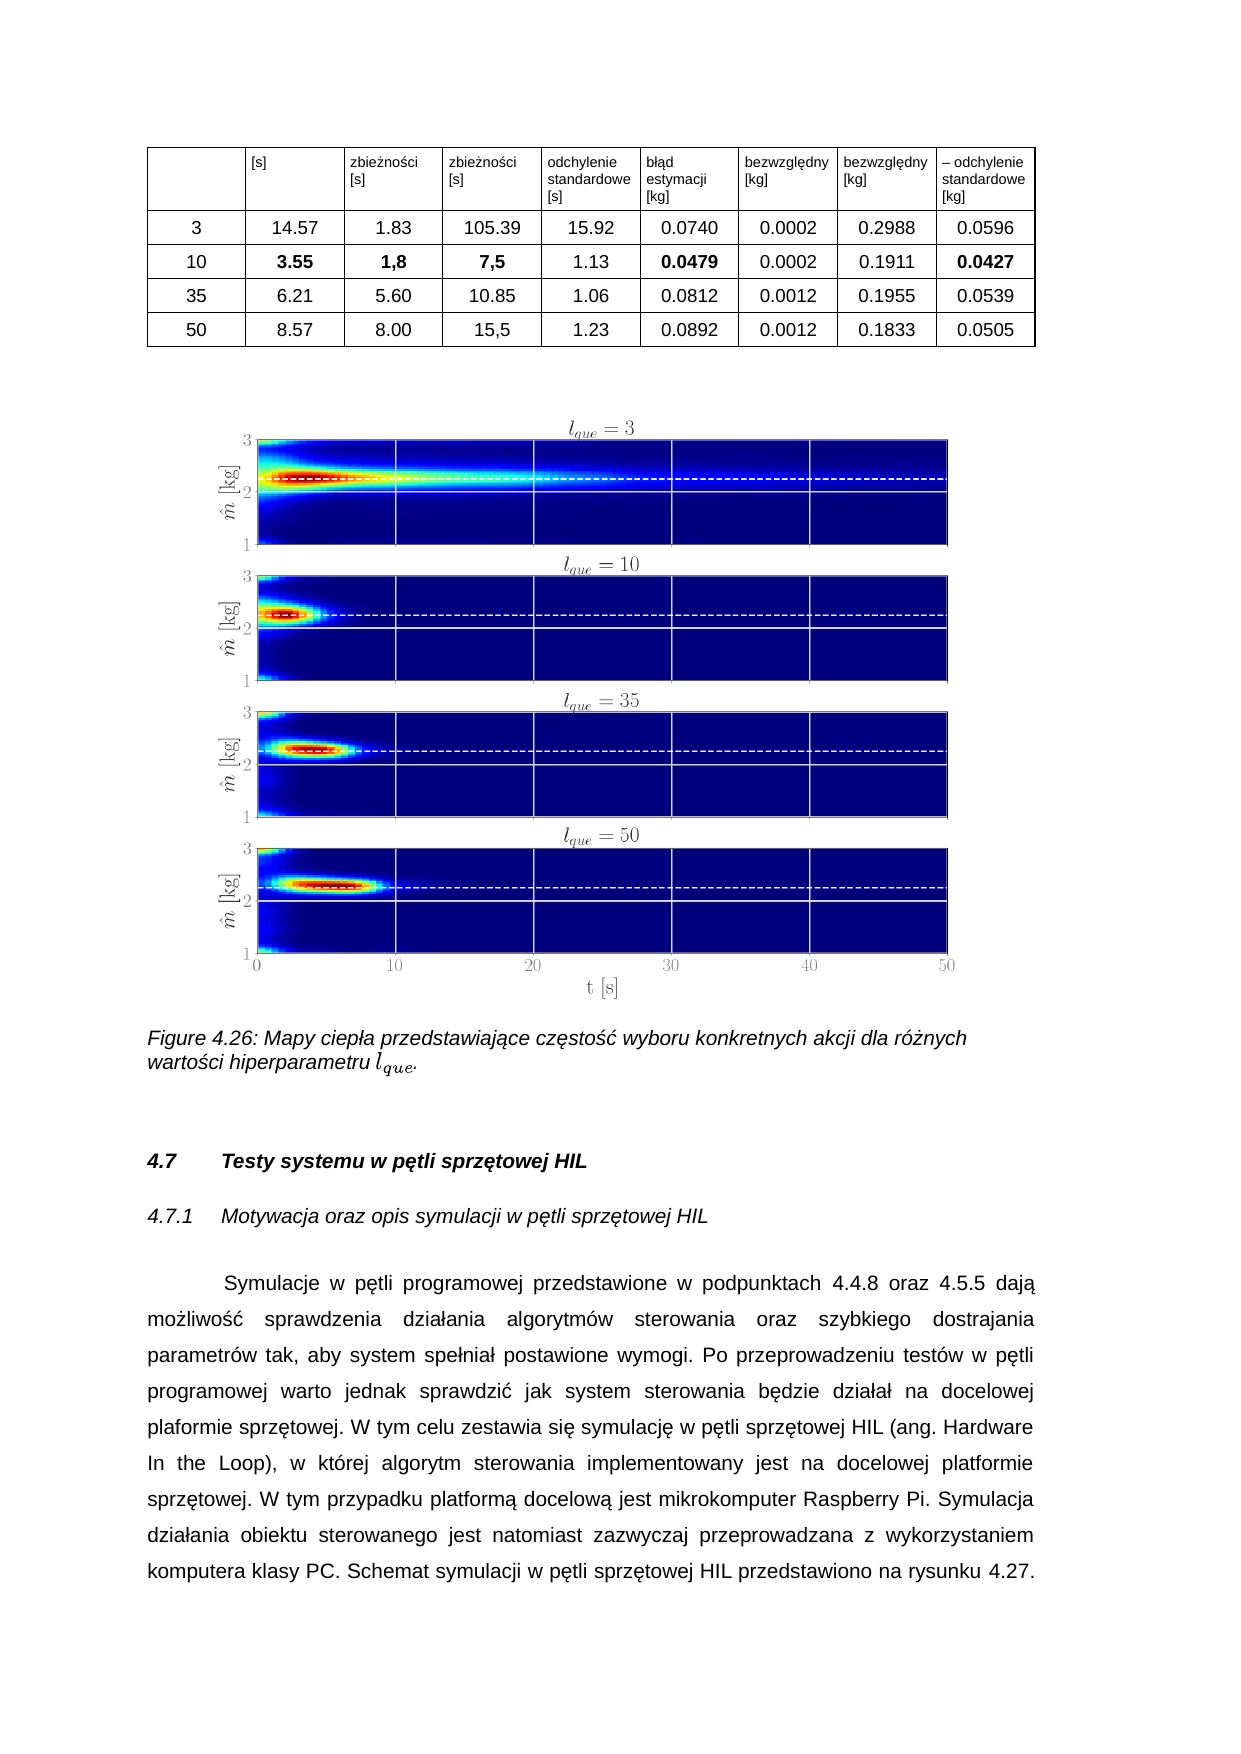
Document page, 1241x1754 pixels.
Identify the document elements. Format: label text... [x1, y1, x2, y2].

table_cell 8,00 [345, 313, 442, 346]
table_header [148, 148, 245, 210]
table_cell 1,13 [542, 245, 640, 278]
table_cell 1,23 [542, 313, 640, 346]
table_cell 0,0427 [937, 245, 1034, 278]
table_header [s] [246, 148, 344, 210]
table_cell 0,0002 [739, 211, 837, 244]
table_cell 0,0596 [937, 211, 1034, 244]
text Symulacje w pętli programowej przedstawione w podpunktach 4.4.8 oraz 4.5.5 dają możliwość sprawdzenia działania algorytmów sterowania oraz szybkiego dostrajania parametrów tak, aby system spełniał postawione wymogi. Po przeprowadzeniu testów w pętli programowej warto jednak sprawdzić jak system sterowania będzie działał na docelowej plaformie sprzętowej. W tym celu zestawia się symulację w pętli sprzętowej HIL (ang. Hardware In the Loop), w której algorytm sterowania implementowany jest na docelowej platformie sprzętowej. W tym przypadku platformą docelową jest mikrokomputer Raspberry Pi. Symulacja działania obiektu sterowanego jest natomiast zazwyczaj przeprowadzana z wykorzystaniem komputera klasy PC. Schemat symulacji w pętli sprzętowej HIL przedstawiono na rysunku 4.27. [147, 1271, 1035, 1582]
table_header błąd estymacji [kg] [641, 148, 738, 210]
table_cell 0,0812 [641, 279, 738, 312]
table_cell 3,55 [246, 245, 344, 278]
table_cell 0,0012 [739, 313, 837, 346]
table_cell 5,60 [345, 279, 442, 312]
subtitle Testy systemu w pętli sprzętowej HIL [147, 1149, 1035, 1173]
table_header bezwzględny [kg] [838, 148, 936, 210]
table_cell 10,85 [443, 279, 541, 312]
table_cell 0,0505 [937, 313, 1034, 346]
table_cell 0,0012 [739, 279, 837, 312]
table_cell 0,2988 [838, 211, 936, 244]
subtitle Motywacja oraz opis symulacji w pętli sprzętowej HIL [147, 1204, 1035, 1228]
table_cell 1,06 [542, 279, 640, 312]
table_cell 0,0740 [641, 211, 738, 244]
table_header bezwzględny [kg] [739, 148, 837, 210]
table_cell 105,39 [443, 211, 541, 244]
picture [147, 359, 1035, 1026]
table_cell 0,1911 [838, 245, 936, 278]
table_cell 0,0479 [641, 245, 738, 278]
table_cell 0,0002 [739, 245, 837, 278]
table_cell 0,1833 [838, 313, 936, 346]
table_cell 6,21 [246, 279, 344, 312]
table_cell 7,5 [443, 245, 541, 278]
table_cell 3 [148, 211, 245, 244]
table_header zbieżności [s] [345, 148, 442, 210]
table_cell 14,57 [246, 211, 344, 244]
table_cell 10 [148, 245, 245, 278]
table_header – odchylenie standardowe [kg] [937, 148, 1034, 210]
table_cell 8,57 [246, 313, 344, 346]
table_cell 1,83 [345, 211, 442, 244]
table_cell 0,0892 [641, 313, 738, 346]
text Figure 4.26: Mapy ciepła przedstawiające częstość wyboru konkretnych akcji dla różnych wartości hiperparametru . [147, 1026, 1035, 1076]
table_header zbieżności [s] [443, 148, 541, 210]
table_header odchylenie standardowe [s] [542, 148, 640, 210]
table_cell 0,0539 [937, 279, 1034, 312]
table_cell 50 [148, 313, 245, 346]
table_cell 15,92 [542, 211, 640, 244]
table_cell 15,5 [443, 313, 541, 346]
table_cell 0,1955 [838, 279, 936, 312]
table_cell 35 [148, 279, 245, 312]
table_cell 1,8 [345, 245, 442, 278]
